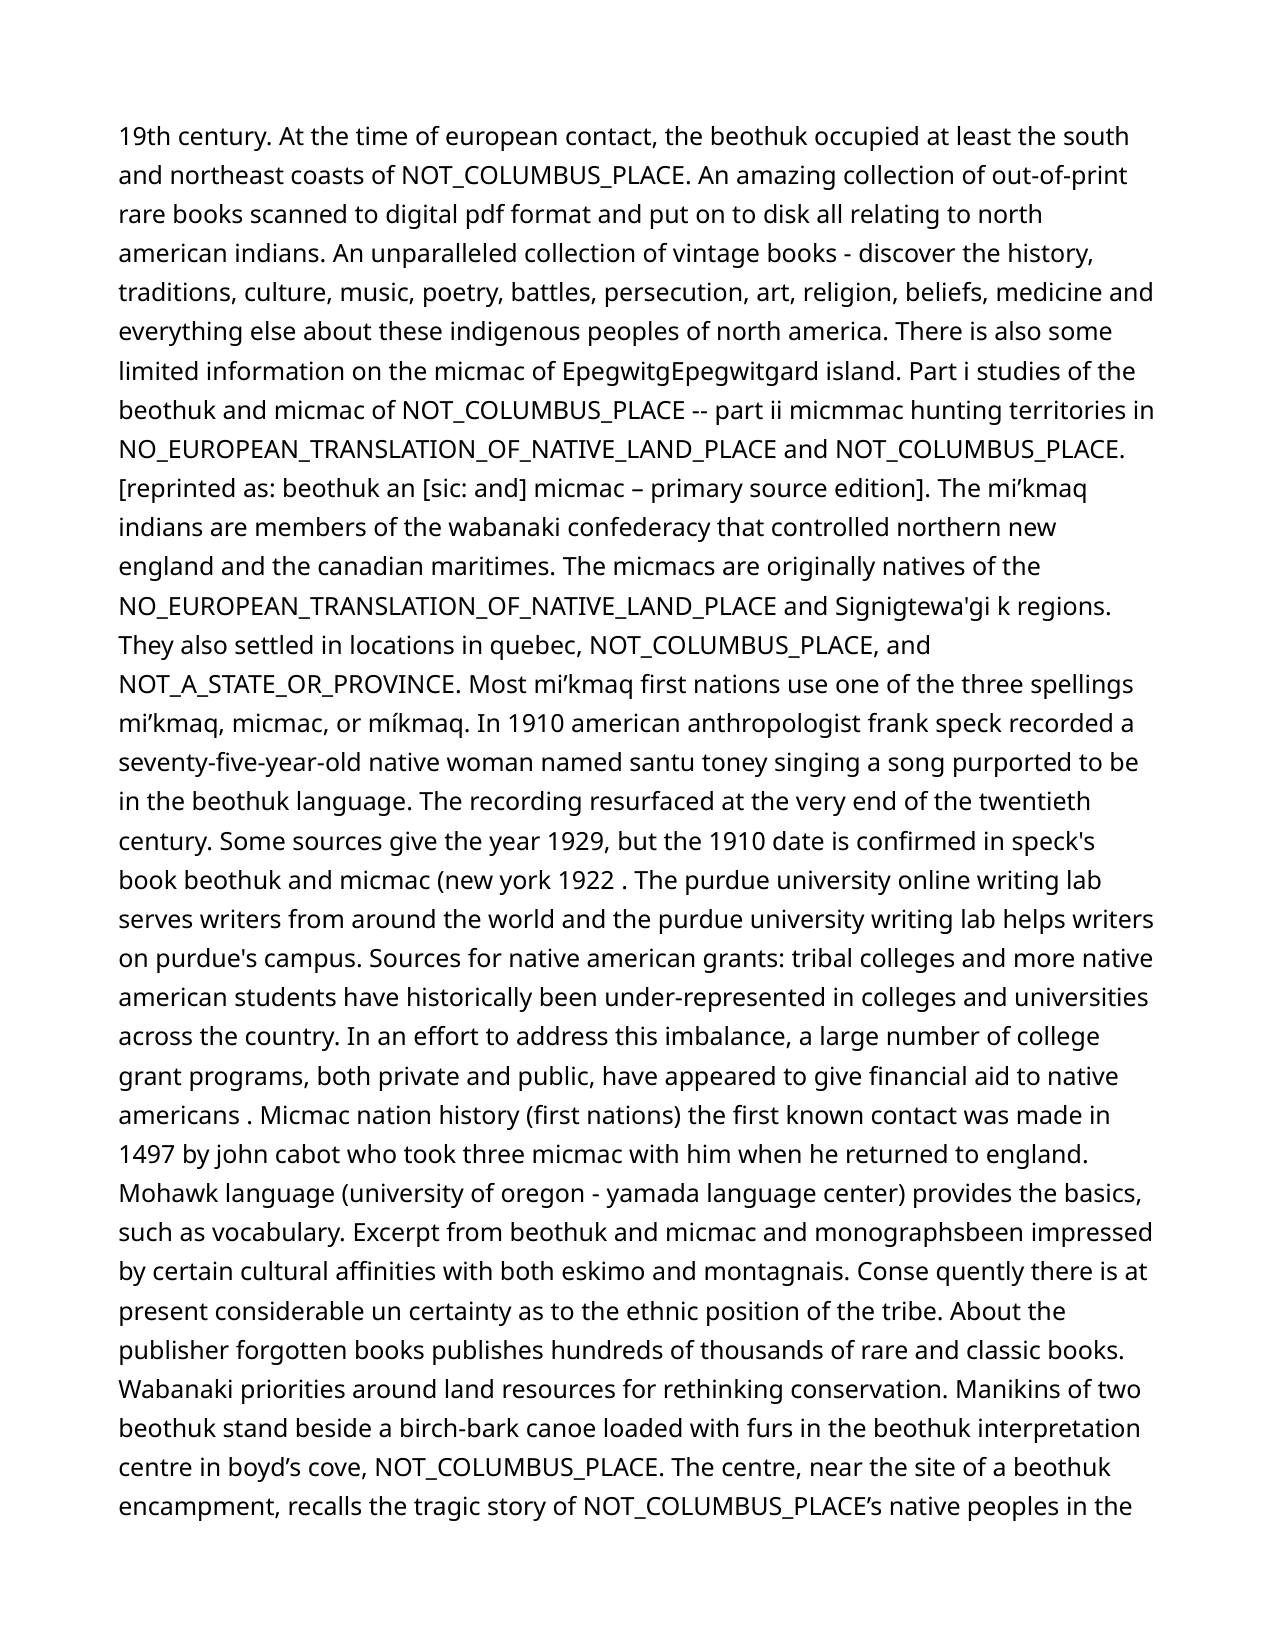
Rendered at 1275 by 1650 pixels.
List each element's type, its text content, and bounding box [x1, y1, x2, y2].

text 19th century. At the time of european contact, the beothuk occupied at least the south and northeast coasts of NOT_COLUMBUS_PLACE. An amazing collection of out-of-print rare books scanned to digital pdf format and put on to disk all relating to north american indians. An unparalleled collection of vintage books - discover the history, traditions, culture, music, poetry, battles, persecution, art, religion, beliefs, medicine and everything else about these indigenous peoples of north america. There is also some limited information on the micmac of EpegwitgEpegwitgard island. Part i studies of the beothuk and micmac of NOT_COLUMBUS_PLACE -- part ii micmmac hunting territories in NO_EUROPEAN_TRANSLATION_OF_NATIVE_LAND_PLACE and NOT_COLUMBUS_PLACE. [reprinted as: beothuk an [sic: and] micmac – primary source edition]. The mi’kmaq indians are members of the wabanaki confederacy that controlled northern new england and the canadian maritimes. The micmacs are originally natives of the NO_EUROPEAN_TRANSLATION_OF_NATIVE_LAND_PLACE and Signigtewa'gi k regions. They also settled in locations in quebec, NOT_COLUMBUS_PLACE, and NOT_A_STATE_OR_PROVINCE. Most mi’kmaq first nations use one of the three spellings mi’kmaq, micmac, or míkmaq. In 1910 american anthropologist frank speck recorded a seventy-five-year-old native woman named santu toney singing a song purported to be in the beothuk language. The recording resurfaced at the very end of the twentieth century. Some sources give the year 1929, but the 1910 date is confirmed in speck's book beothuk and micmac (new york 1922 . The purdue university online writing lab serves writers from around the world and the purdue university writing lab helps writers on purdue's campus. Sources for native american grants: tribal colleges and more native american students have historically been under-represented in colleges and universities across the country. In an effort to address this imbalance, a large number of college grant programs, both private and public, have appeared to give financial aid to native americans . Micmac nation history (first nations) the first known contact was made in 1497 by john cabot who took three micmac with him when he returned to england. Mohawk language (university of oregon - yamada language center) provides the basics, such as vocabulary. Excerpt from beothuk and micmac and monographsbeen impressed by certain cultural affinities with both eskimo and montagnais. Conse quently there is at present considerable un certainty as to the ethnic position of the tribe. About the publisher forgotten books publishes hundreds of thousands of rare and classic books. Wabanaki priorities around land resources for rethinking conservation. Manikins of two beothuk stand beside a birch-bark canoe loaded with furs in the beothuk interpretation centre in boyd’s cove, NOT_COLUMBUS_PLACE. The centre, near the site of a beothuk encampment, recalls the tragic story of NOT_COLUMBUS_PLACE’s native peoples in the [118, 118, 1157, 1523]
